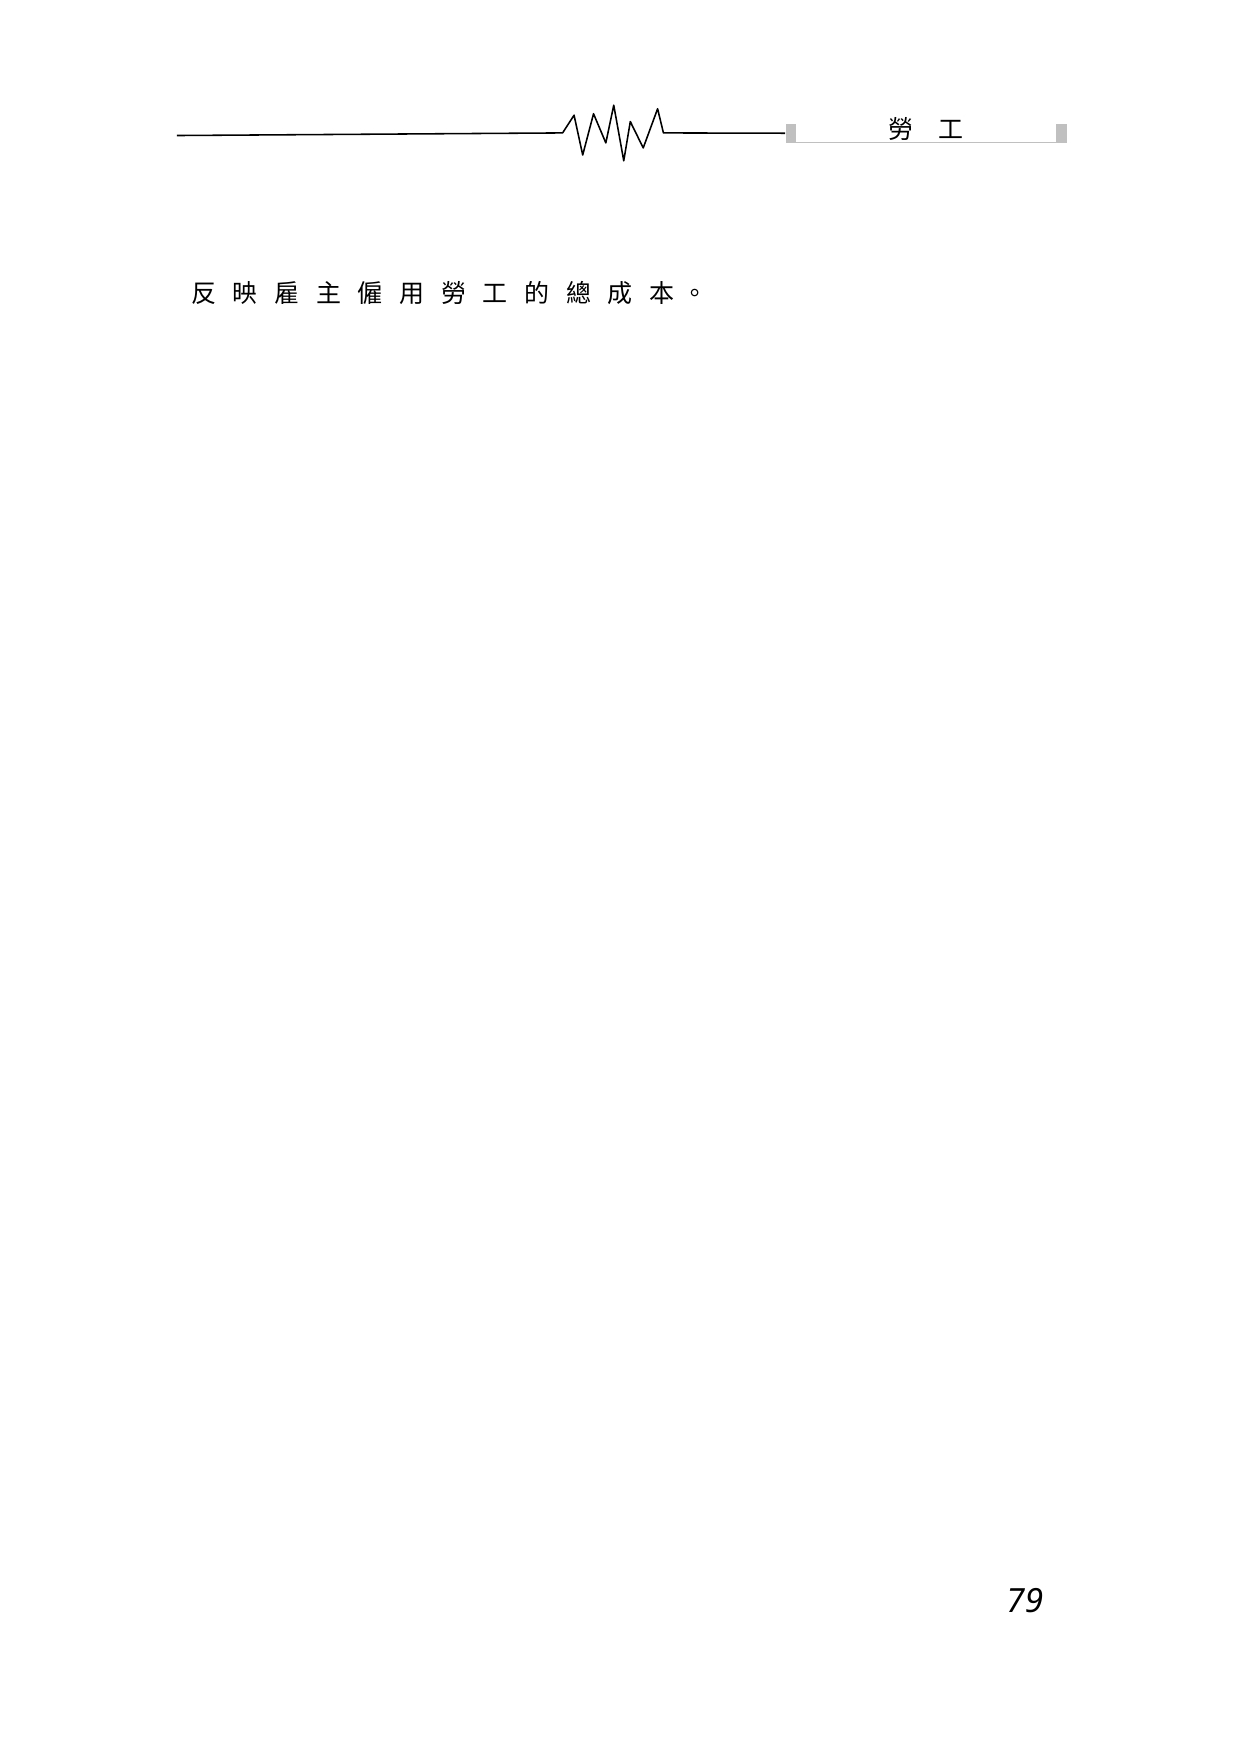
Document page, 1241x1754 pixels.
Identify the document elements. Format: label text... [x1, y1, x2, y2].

text 反映雇主僱用勞工的總成本。 [183, 250, 1058, 313]
